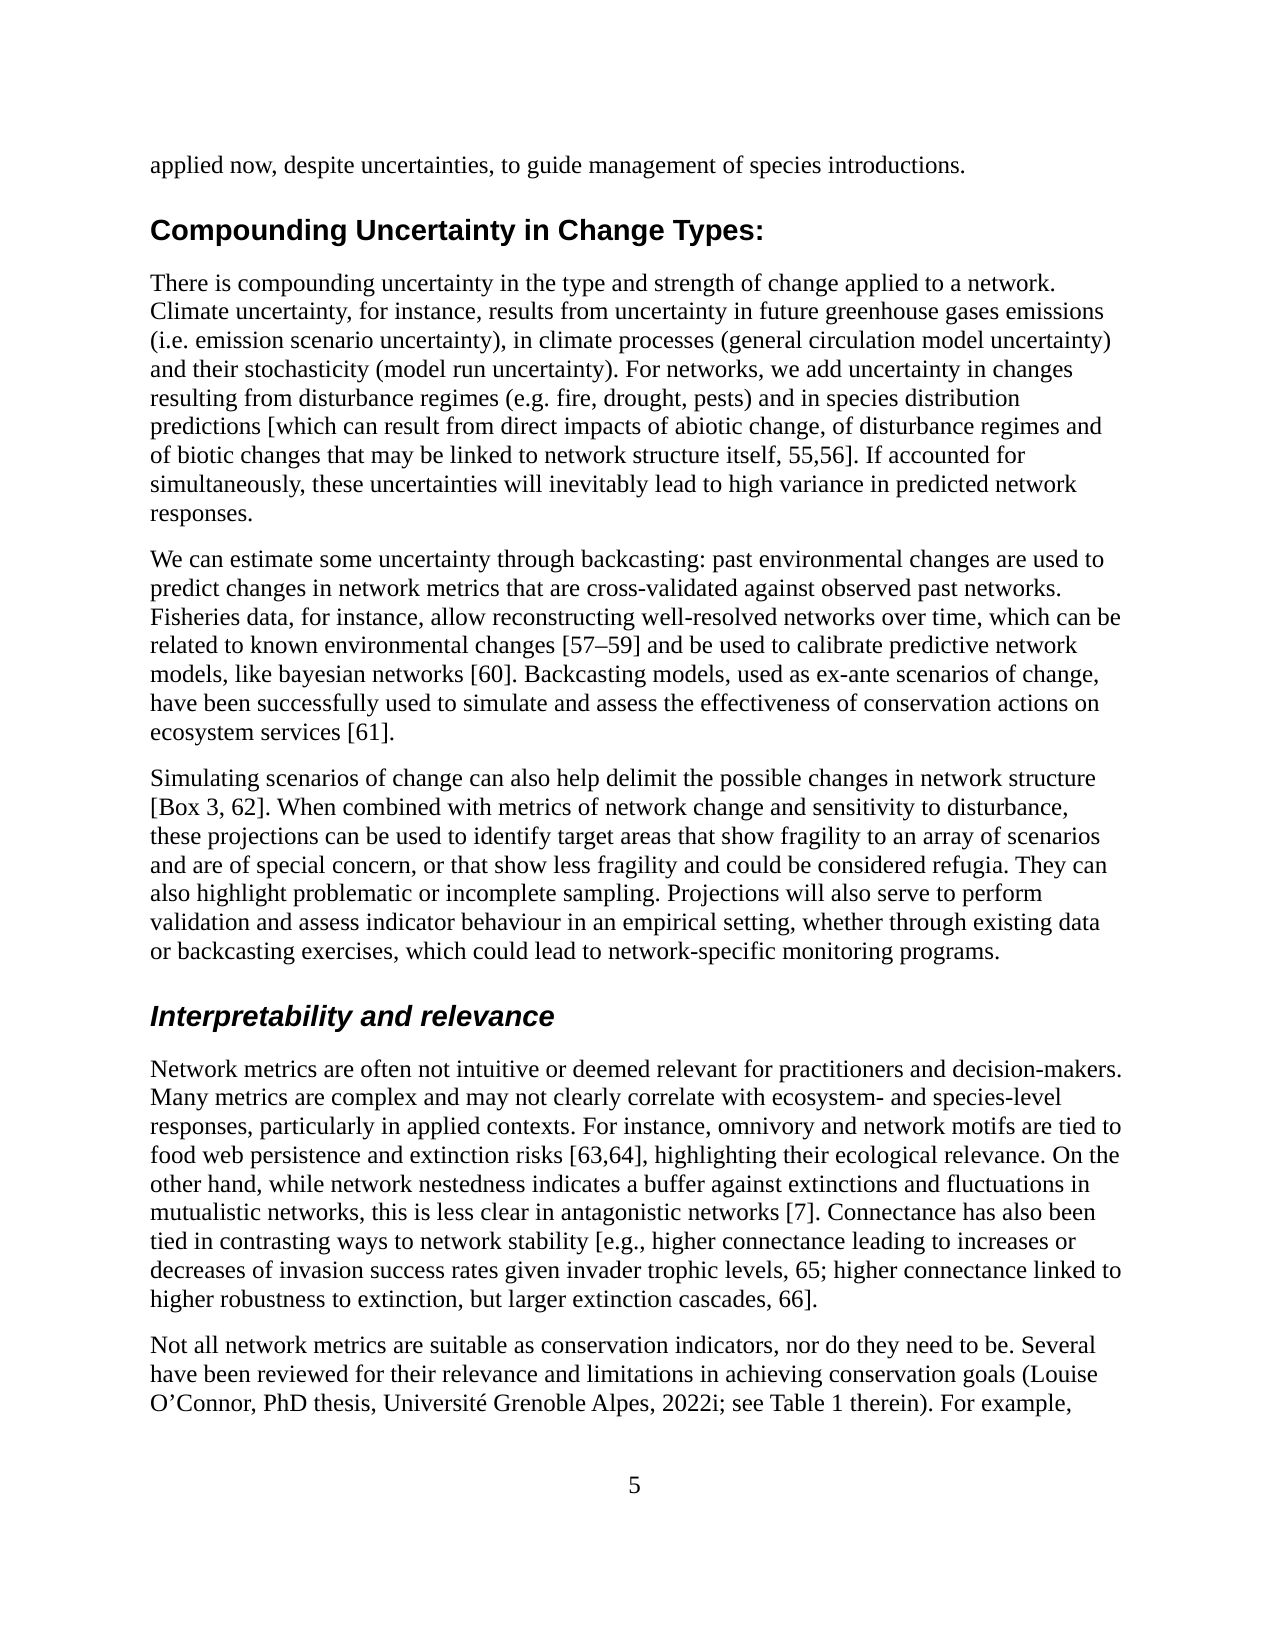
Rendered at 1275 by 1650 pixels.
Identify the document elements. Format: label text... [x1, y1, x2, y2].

text Network metrics are often not intuitive or deemed relevant for practitioners and decision-makers. Many metrics are complex and may not clearly correlate with ecosystem- and species-level responses, particularly in applied contexts. For instance, omnivory and network motifs are tied to food web persistence and extinction risks [63,64], highlighting their ecological relevance. On the other hand, while network nestedness indicates a buffer against extinctions and fluctuations in mutualistic networks, this is less clear in antagonistic networks [7]. Connectance has also been tied in contrasting ways to network stability [e.g., higher connectance leading to increases or decreases of invasion success rates given invader trophic levels, 65; higher connectance linked to higher robustness to extinction, but larger extinction cascades, 66]. [150, 1054, 1125, 1312]
text applied now, despite uncertainties, to guide management of species introductions. [150, 150, 1125, 179]
text Not all network metrics are suitable as conservation indicators, nor do they need to be. Several have been reviewed for their relevance and limitations in achieving conservation goals (Louise O’Connor, PhD thesis, Université Grenoble Alpes, 2022i; see Table 1 therein). For example, [150, 1330, 1125, 1417]
subtitle Compounding Uncertainty in Change Types: [150, 213, 1125, 246]
subtitle Interpretability and relevance [150, 999, 1125, 1032]
text There is compounding uncertainty in the type and strength of change applied to a network. Climate uncertainty, for instance, results from uncertainty in future greenhouse gases emissions (i.e. emission scenario uncertainty), in climate processes (general circulation model uncertainty) and their stochasticity (model run uncertainty). For networks, we add uncertainty in changes resulting from disturbance regimes (e.g. fire, drought, pests) and in species distribution predictions [which can result from direct impacts of abiotic change, of disturbance regimes and of biotic changes that may be linked to network structure itself, 55,56]. If accounted for simultaneously, these uncertainties will inevitably lead to high variance in predicted network responses. [150, 268, 1125, 526]
text We can estimate some uncertainty through backcasting: past environmental changes are used to predict changes in network metrics that are cross-validated against observed past networks. Fisheries data, for instance, allow reconstructing well-resolved networks over time, which can be related to known environmental changes [57–59] and be used to calibrate predictive network models, like bayesian networks [60]. Backcasting models, used as ex-ante scenarios of change, have been successfully used to simulate and assess the effectiveness of conservation actions on ecosystem services [61]. [150, 544, 1125, 746]
text Simulating scenarios of change can also help delimit the possible changes in network structure [Box 3, 62]. When combined with metrics of network change and sensitivity to disturbance, these projections can be used to identify target areas that show fragility to an array of scenarios and are of special concern, or that show less fragility and could be considered refugia. They can also highlight problematic or incomplete sampling. Projections will also serve to perform validation and assess indicator behaviour in an empirical setting, whether through existing data or backcasting exercises, which could lead to network-specific monitoring programs. [150, 763, 1125, 965]
